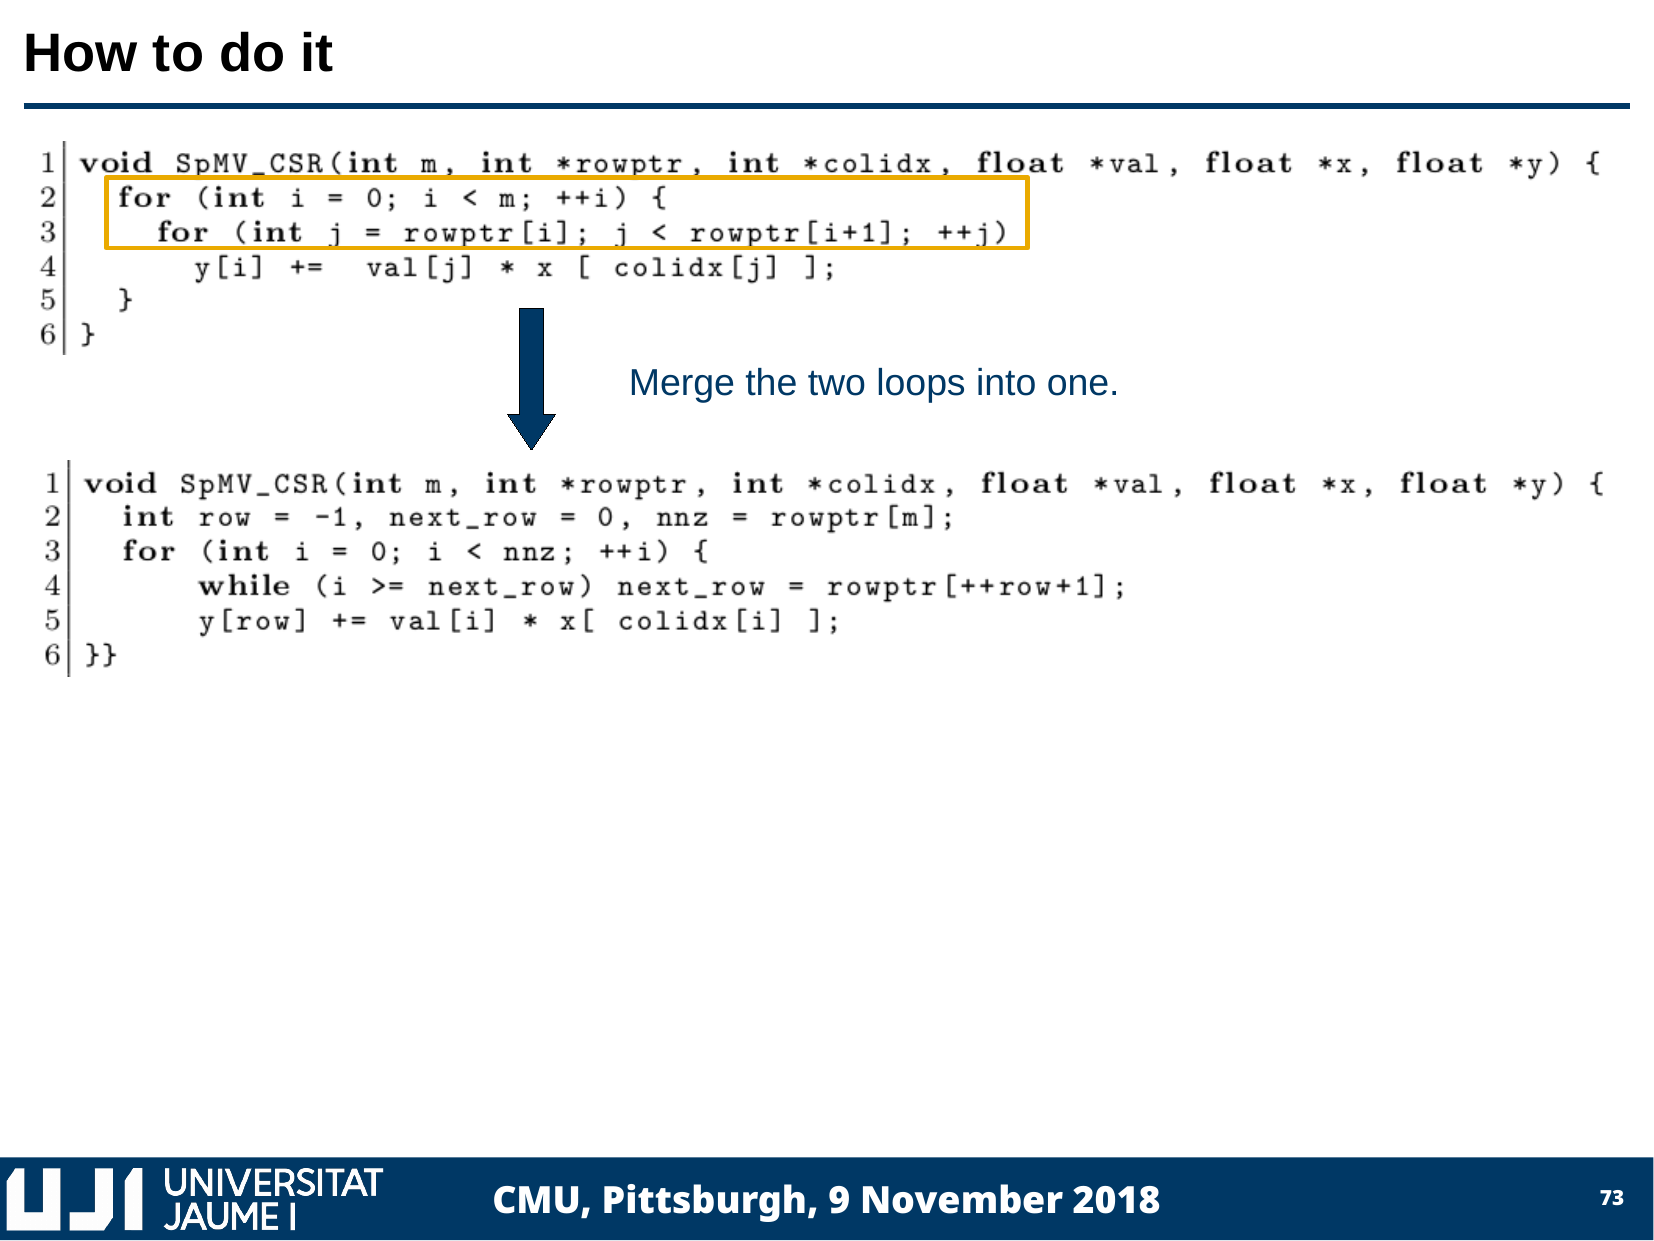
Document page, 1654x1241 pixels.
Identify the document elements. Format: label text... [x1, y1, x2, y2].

picture [32, 141, 1607, 355]
title How to do it [23, 0, 1630, 107]
text_box Merge the two loops into one. [614, 354, 1135, 412]
text_box [507, 308, 556, 450]
picture [0, 1158, 390, 1241]
picture [35, 460, 1617, 677]
